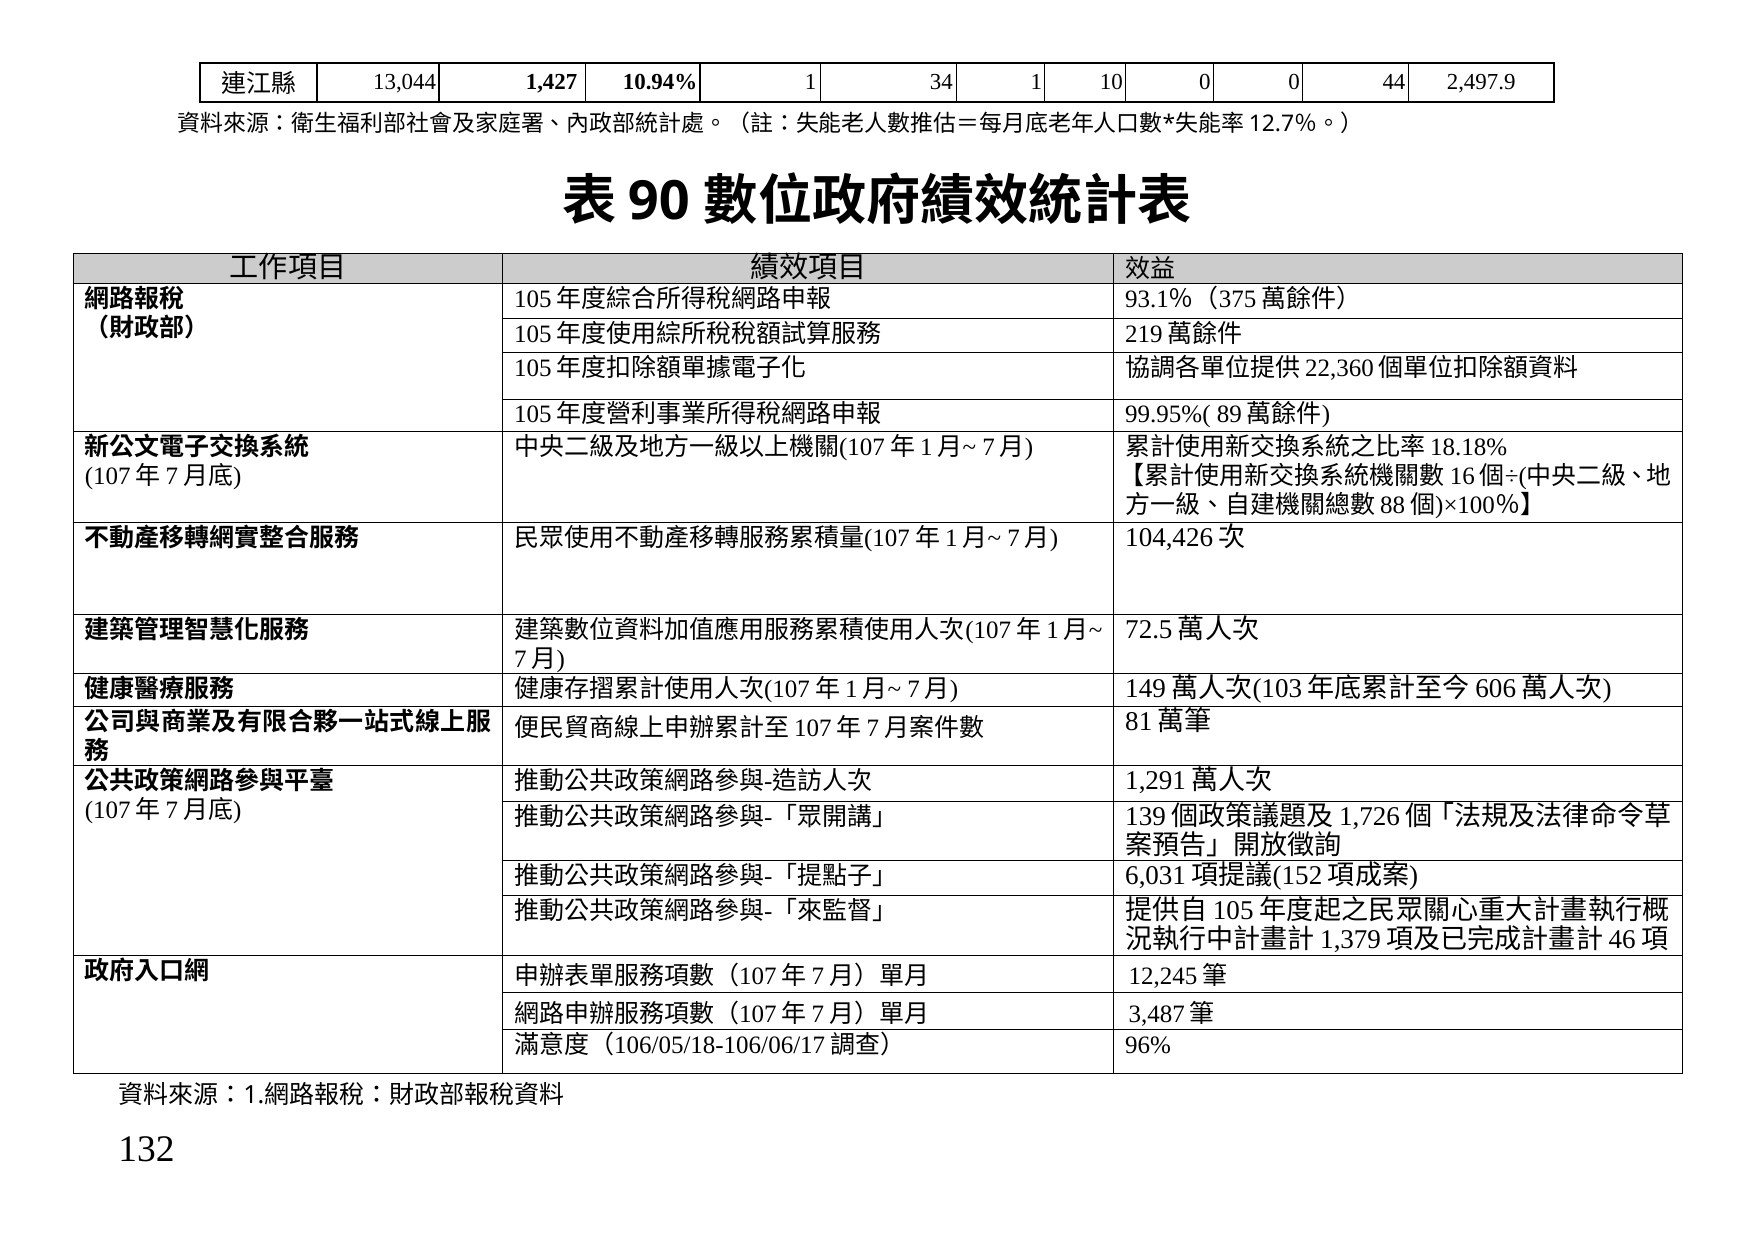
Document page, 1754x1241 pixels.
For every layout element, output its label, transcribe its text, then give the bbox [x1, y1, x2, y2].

table_cell 105年度扣除額單據電子化 [503, 353, 1113, 398]
table_cell 1,291萬人次 [1114, 766, 1682, 801]
table_cell 推動公共政策網路參與-「眾開講」 [503, 802, 1113, 860]
table_cell 網路申辦服務項數（107年7月）單月 [503, 993, 1113, 1029]
table_cell 健康醫療服務 [74, 674, 502, 706]
table_cell 推動公共政策網路參與-「提點子」 [503, 861, 1113, 895]
table_cell 72.5萬人次 [1114, 615, 1682, 673]
table_cell 滿意度（106/05/18-106/06/17調查） [503, 1030, 1113, 1072]
table_cell 2,497.9 [1409, 64, 1553, 101]
table_cell 44 [1303, 64, 1408, 101]
table_cell 建築數位資料加值應用服務累積使用人次(107年1月~ 7月) [503, 615, 1113, 673]
table_cell 105年度使用綜所稅稅額試算服務 [503, 319, 1113, 352]
table_cell 0 [1214, 64, 1302, 101]
table_cell 民眾使用不動產移轉服務累積量(107年1月~ 7月) [503, 523, 1113, 614]
table_cell 累計使用新交換系統之比率18.18% 【累計使用新交換系統機關數16個÷(中央二級、地方一級、自建機關總數88個)×100％】 [1114, 432, 1682, 522]
table_cell 104,426次 [1114, 523, 1682, 614]
table_cell 不動產移轉網實整合服務 [74, 523, 502, 614]
table_header 績效項目 [503, 254, 1113, 283]
table_cell 1 [701, 64, 820, 101]
table_cell 6,031項提議(152項成案) [1114, 861, 1682, 895]
table_cell 93.1％（375萬餘件） [1114, 284, 1682, 318]
table_cell 公司與商業及有限合夥一站式線上服務 [74, 707, 502, 765]
table_header 工作項目 [74, 254, 502, 283]
table_cell 健康存摺累計使用人次(107年1月~ 7月) [503, 674, 1113, 706]
table_cell 34 [821, 64, 956, 101]
table_cell 219萬餘件 [1114, 319, 1682, 352]
table_cell 96% [1114, 1030, 1682, 1072]
table_cell 提供自105年度起之民眾關心重大計畫執行概況執行中計畫計1,379項及已完成計畫計46項 [1114, 896, 1682, 955]
table_cell 新公文電子交換系統 (107年7月底) [74, 432, 502, 522]
table_cell 申辦表單服務項數（107年7月）單月 [503, 956, 1113, 992]
table_cell 99.95%( 89萬餘件) [1114, 400, 1682, 431]
text 資料來源：衛生福利部社會及家庭署、內政部統計處。（註：失能老人數推估＝每月底老年人口數*失能率12.7％。） [177, 103, 1636, 140]
table_cell 105年度營利事業所得稅網路申報 [503, 400, 1113, 431]
table_cell 1,427 [440, 64, 585, 101]
table_cell 139個政策議題及1,726個「法規及法律命令草案預告」開放徵詢 [1114, 802, 1682, 860]
table_cell 協調各單位提供22,360個單位扣除額資料 [1114, 353, 1682, 398]
table_cell 10.94% [586, 64, 699, 101]
table_cell 105年度綜合所得稅網路申報 [503, 284, 1113, 318]
table_cell 13,044 [318, 64, 438, 101]
table_cell 10 [1045, 64, 1125, 101]
table_cell 1 [957, 64, 1044, 101]
table_cell 網路報稅 （財政部） [74, 284, 502, 431]
text 資料來源：1.網路報稅：財政部報稅資料 [118, 1074, 1636, 1111]
table_cell 公共政策網路參與平臺 (107年7月底) [74, 766, 502, 955]
table_cell 政府入口網 [74, 956, 502, 1072]
table_cell 3,487筆 [1114, 993, 1682, 1029]
table_cell 連江縣 [201, 64, 316, 101]
table_cell 推動公共政策網路參與-「來監督」 [503, 896, 1113, 955]
subtitle 表90 數位政府績效統計表 [118, 140, 1636, 253]
table_cell 中央二級及地方一級以上機關(107年1月~ 7月) [503, 432, 1113, 522]
table_cell 推動公共政策網路參與-造訪人次 [503, 766, 1113, 801]
table_cell 149萬人次(103年底累計至今606萬人次) [1114, 674, 1682, 706]
table_cell 12,245筆 [1114, 956, 1682, 992]
table_cell 81萬筆 [1114, 707, 1682, 765]
table_cell 0 [1126, 64, 1213, 101]
table_cell 建築管理智慧化服務 [74, 615, 502, 673]
table_cell 便民貿商線上申辦累計至107年7月案件數 [503, 707, 1113, 765]
table_header 效益 [1114, 254, 1682, 283]
